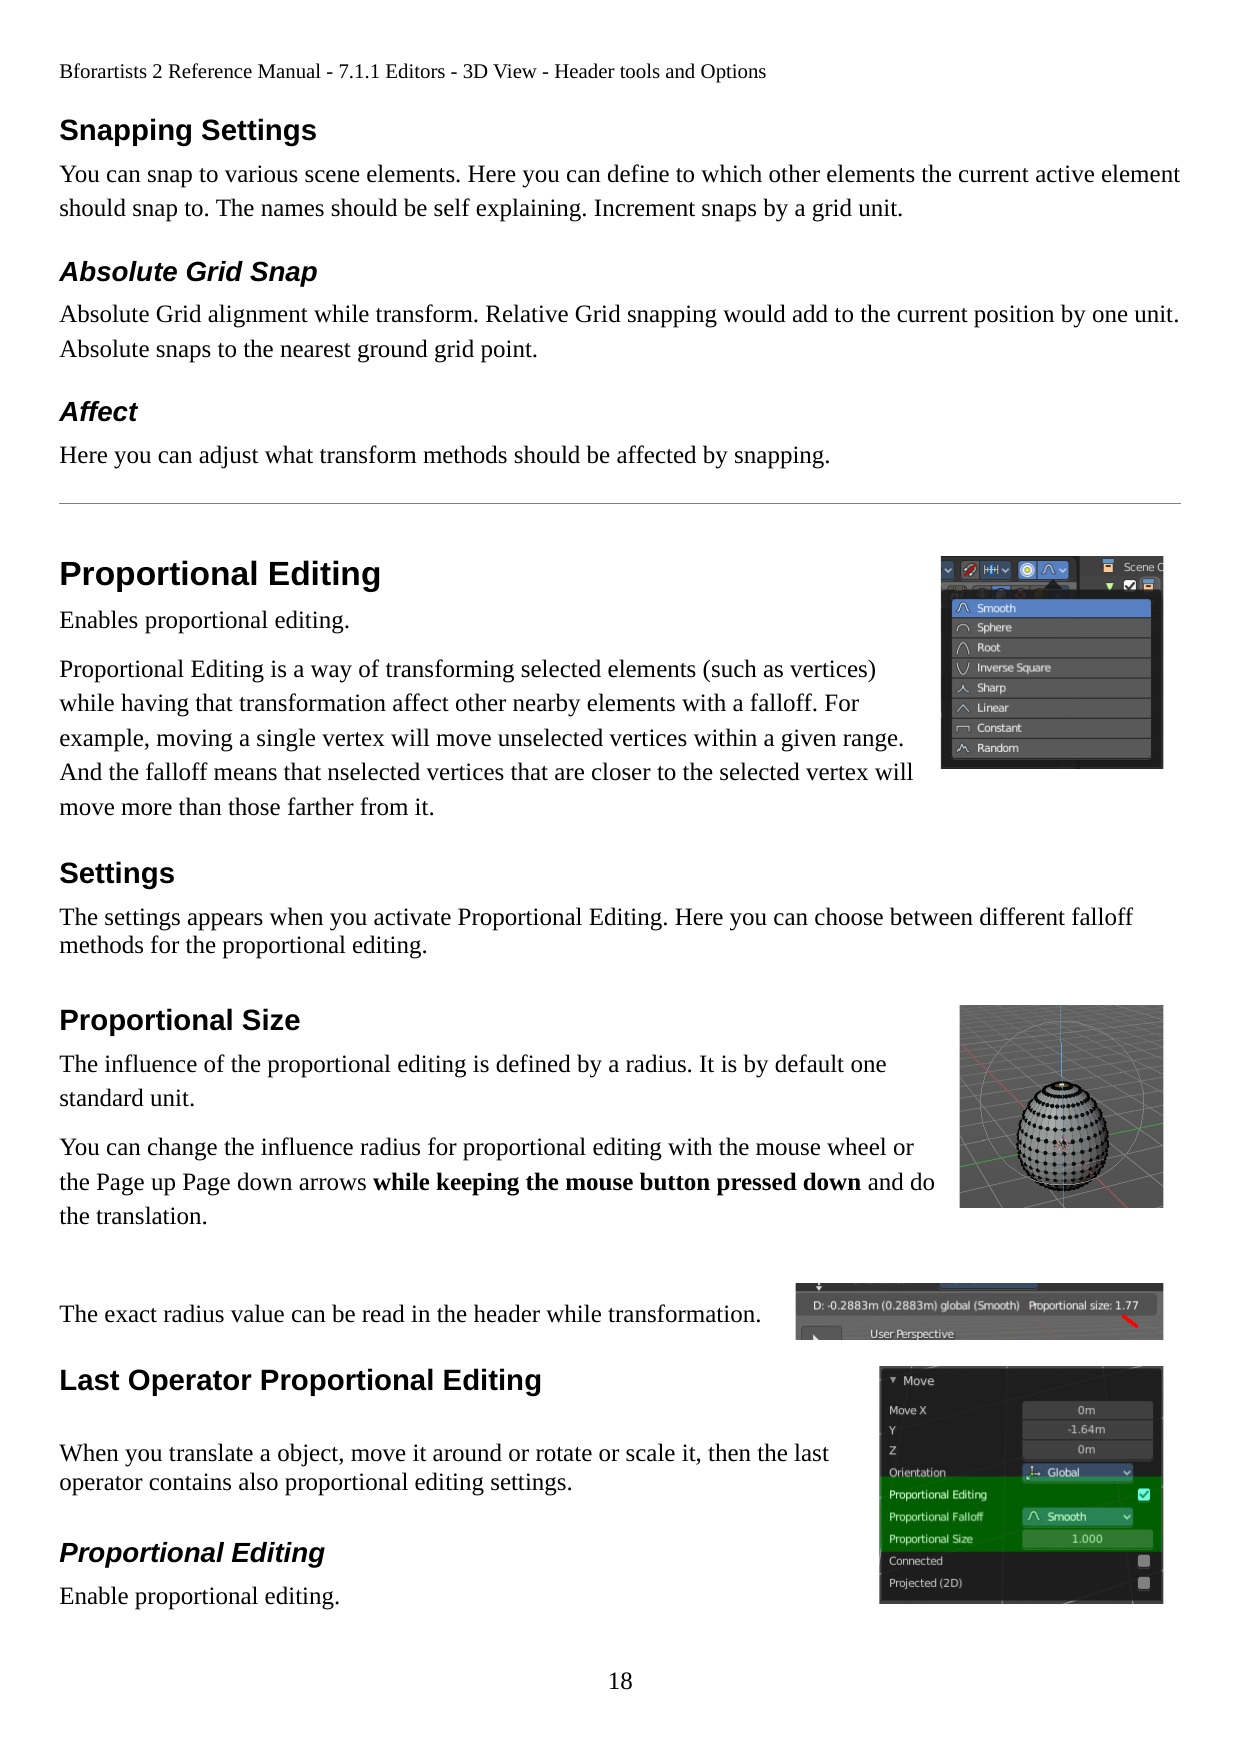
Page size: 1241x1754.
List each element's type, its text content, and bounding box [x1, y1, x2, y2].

subtitle Snapping Settings [59, 113, 1181, 146]
subtitle Proportional Editing [59, 554, 1181, 592]
subtitle Affect [59, 395, 1181, 427]
text Enable proportional editing. [59, 1581, 1181, 1610]
subtitle Settings [59, 856, 1181, 889]
subtitle Proportional Size [59, 1003, 1181, 1036]
picture [795, 1283, 1164, 1340]
subtitle Last Operator Proportional Editing [59, 1363, 1181, 1397]
text Proportional Editing is a way of transforming selected elements (such as vertices) while having that transformation affect other nearby elements with a falloff. For example, moving a single vertex will move unselected vertices within a given range. And the falloff means that nselected vertices that are closer to the selected vertex will move more than those farther from it. [59, 654, 1181, 821]
text The settings appears when you activate Proportional Editing. Here you can choose between different falloff methods for the proportional editing. [59, 902, 1181, 959]
text Enables proportional editing. [59, 605, 940, 634]
picture [959, 1005, 1164, 1208]
subtitle [1164, 1537, 1181, 1569]
picture [879, 1366, 1164, 1604]
text The influence of the proportional editing is defined by a radius. It is by default one standard unit. [59, 1049, 959, 1112]
subtitle Absolute Grid Snap [59, 255, 1181, 287]
text You can change the influence radius for proportional editing with the mouse wheel or the Page up Page down arrows while keeping the mouse button pressed down and do the translation. [59, 1132, 1181, 1230]
text Absolute Grid alignment while transform. Relative Grid snapping would add to the current position by one unit. Absolute snaps to the nearest ground grid point. [59, 299, 1181, 362]
text You can snap to various scene elements. Here you can define to which other elements the current active element should snap to. The names should be self explaining. Increment snaps by a grid unit. [59, 159, 1181, 222]
text Here you can adjust what transform methods should be affected by snapping. [59, 440, 1181, 468]
text When you translate a object, move it around or rotate or scale it, then the last operator contains also proportional editing settings. [59, 1438, 879, 1496]
subtitle Proportional Editing [59, 1537, 879, 1569]
text The exact radius value can be read in the header while transformation. [59, 1299, 795, 1328]
picture [940, 556, 1164, 769]
